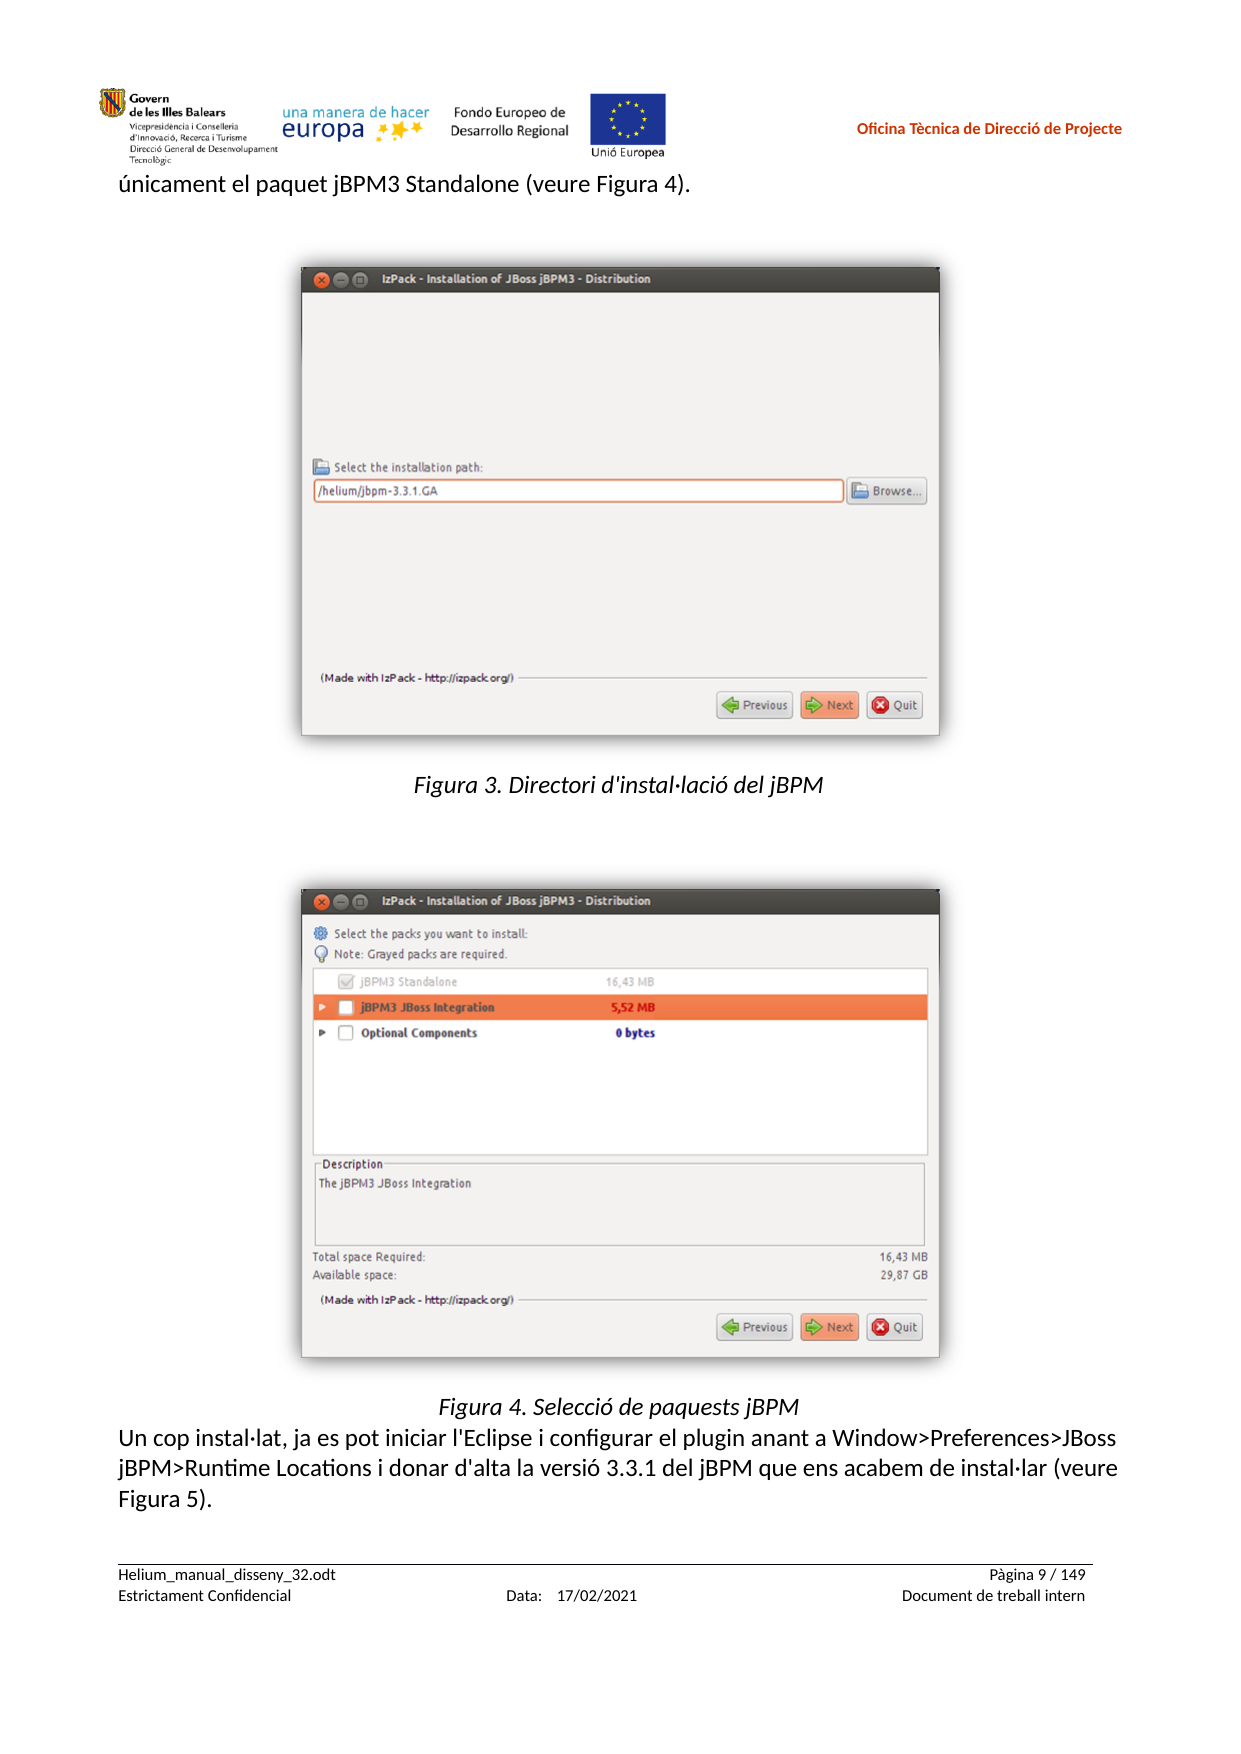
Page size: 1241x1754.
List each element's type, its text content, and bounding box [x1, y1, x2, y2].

text Un cop instal·lat, ja es pot iniciar l'Eclipse i configurar el plugin anant a Window>Preferences>JBoss jBPM>Runtime Locations i donar d'alta la versió 3.3.1 del jBPM que ens acabem de instal·lar (veure Figura 5). [118, 843, 1122, 1513]
picture [267, 855, 974, 1392]
picture [99, 87, 668, 166]
picture [267, 233, 974, 770]
text Figura 4. Selecció de paquests jBPM [267, 1392, 973, 1422]
text únicament el paquet jBPM3 Standalone (veure Figura 4). [118, 168, 1122, 198]
text Figura 3. Directori d'instal·lació del jBPM [267, 770, 973, 800]
